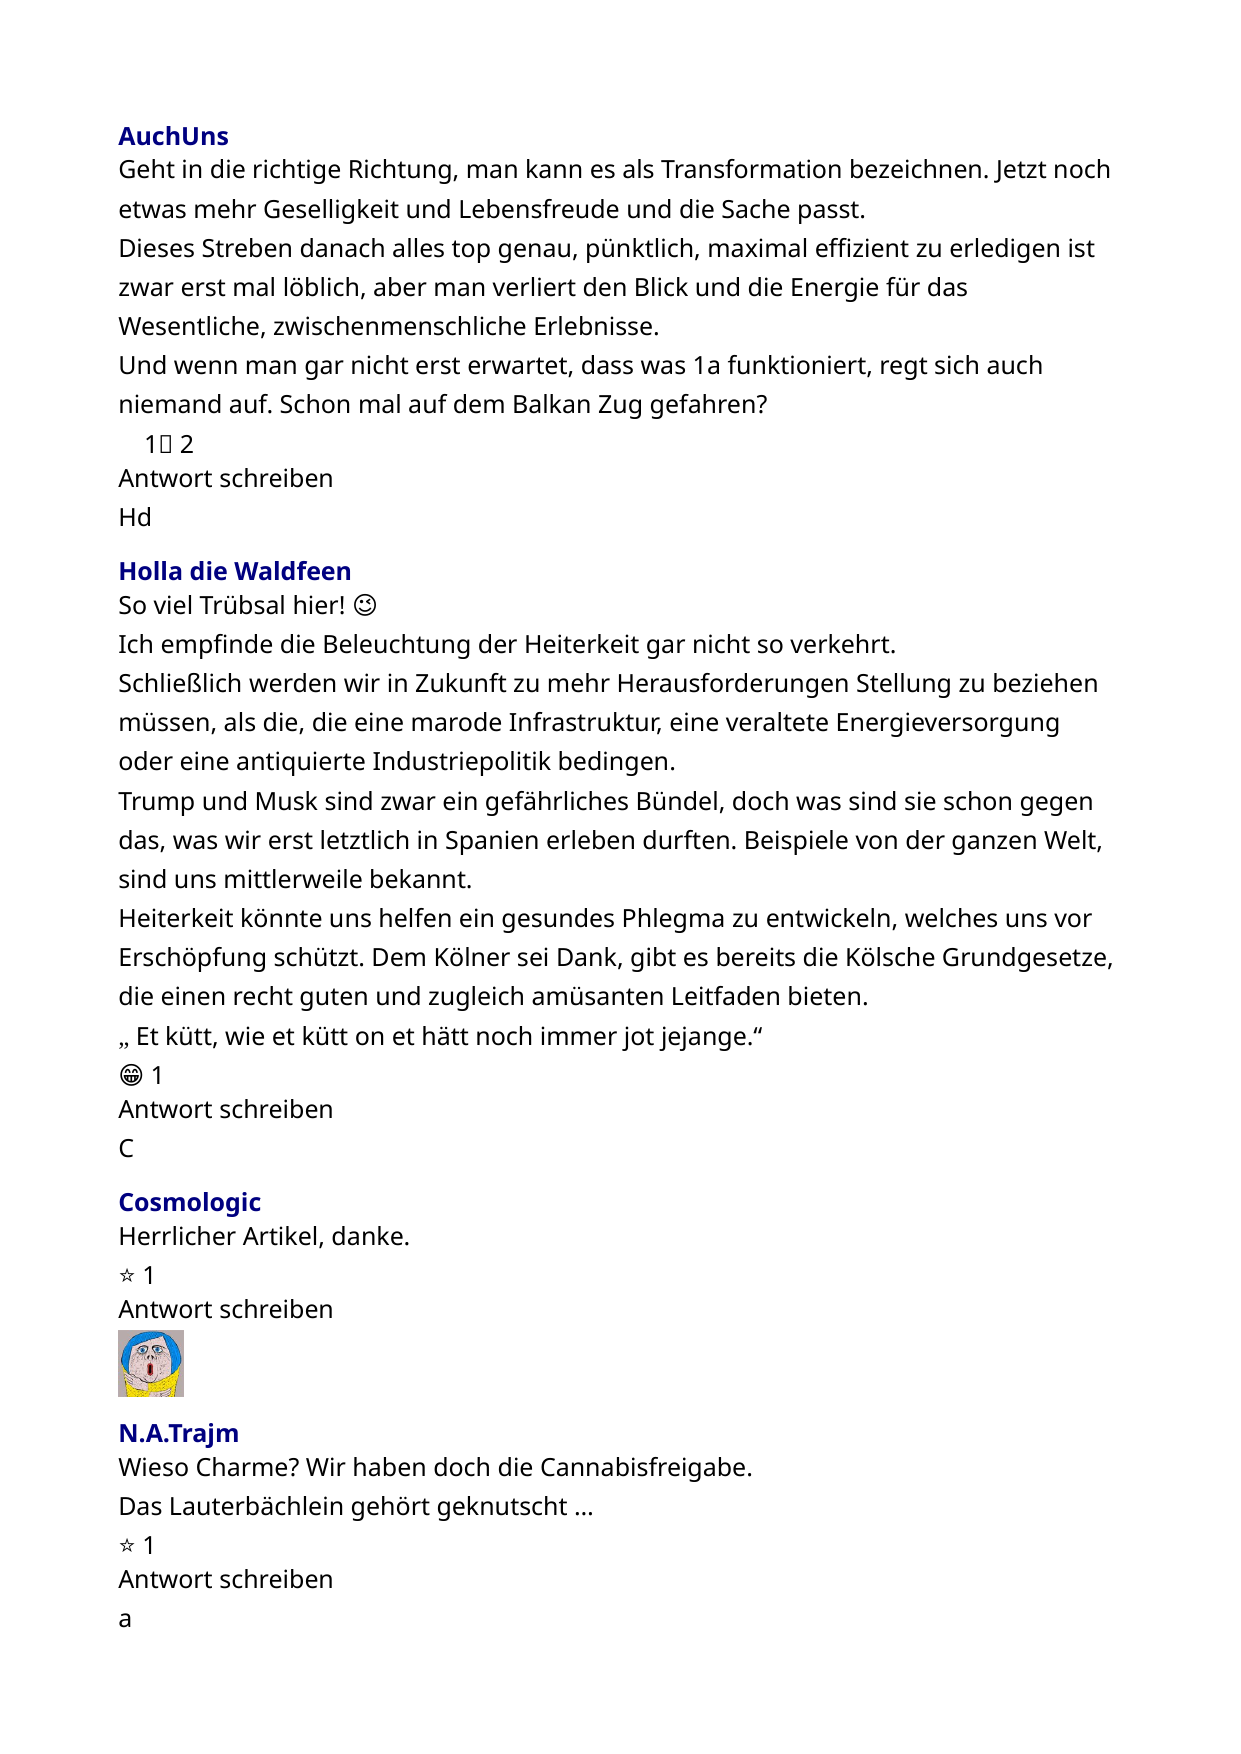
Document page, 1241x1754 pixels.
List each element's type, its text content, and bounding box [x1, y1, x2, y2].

text Schließlich werden wir in Zukunft zu mehr Herausforderungen Stellung zu beziehen müssen, als die, die eine marode Infrastruktur, eine veraltete Energieversorgung oder eine antiquierte Industriepolitik bedingen. [118, 666, 1122, 778]
text 😁 1 [118, 1057, 1122, 1091]
text Herrlicher Artikel, danke. [118, 1218, 1122, 1252]
text Und wenn man gar nicht erst erwartet, dass was 1a funktioniert, regt sich auch niemand auf. Schon mal auf dem Balkan Zug gefahren? [118, 348, 1122, 421]
text Heiterkeit könnte uns helfen ein gesundes Phlegma zu entwickeln, welches uns vor Erschöpfung schützt. Dem Kölner sei Dank, gibt es bereits die Kölsche Grundgesetze, die einen recht guten und zugleich amüsanten Leitfaden bieten. [118, 901, 1122, 1013]
text a [118, 1601, 1122, 1635]
text „ Et kütt, wie et kütt on et hätt noch immer jot jejange.“ [118, 1018, 1122, 1052]
text Antwort schreiben [118, 1292, 1122, 1326]
text Trump und Musk sind zwar ein gefährliches Bündel, doch was sind sie schon gegen das, was wir erst letztlich in Spanien erleben durften. Beispiele von der ganzen Welt, sind uns mittlerweile bekannt. [118, 783, 1122, 896]
subtitle Holla die Waldfeen [118, 553, 1122, 587]
text Geht in die richtige Richtung, man kann es als Transformation bezeichnen. Jetzt noch etwas mehr Geselligkeit und Lebensfreude und die Sache passt. [118, 152, 1122, 225]
text 🙁 1🤨 2 [118, 426, 1122, 460]
text ⭐️ 1 [118, 1258, 1122, 1292]
text C [118, 1131, 1122, 1165]
subtitle Cosmologic [118, 1184, 1122, 1218]
picture [118, 1330, 184, 1397]
text So viel Trübsal hier! 😉 [118, 587, 1122, 621]
subtitle AuchUns [118, 118, 1122, 152]
text ⭐️ 1 [118, 1528, 1122, 1562]
subtitle N.A.Trajm [118, 1415, 1122, 1449]
text Antwort schreiben [118, 1091, 1122, 1126]
text Antwort schreiben [118, 1562, 1122, 1596]
text Dieses Streben danach alles top genau, pünktlich, maximal effizient zu erledigen ist zwar erst mal löblich, aber man verliert den Blick und die Energie für das Wesentliche, zwischenmenschliche Erlebnisse. [118, 231, 1122, 343]
text Antwort schreiben [118, 460, 1122, 494]
text Ich empfinde die Beleuchtung der Heiterkeit gar nicht so verkehrt. [118, 627, 1122, 661]
text Wieso Charme? Wir haben doch die Cannabisfreigabe. [118, 1449, 1122, 1483]
text Hd [118, 499, 1122, 534]
text Das Lauterbächlein gehört geknutscht … [118, 1488, 1122, 1523]
